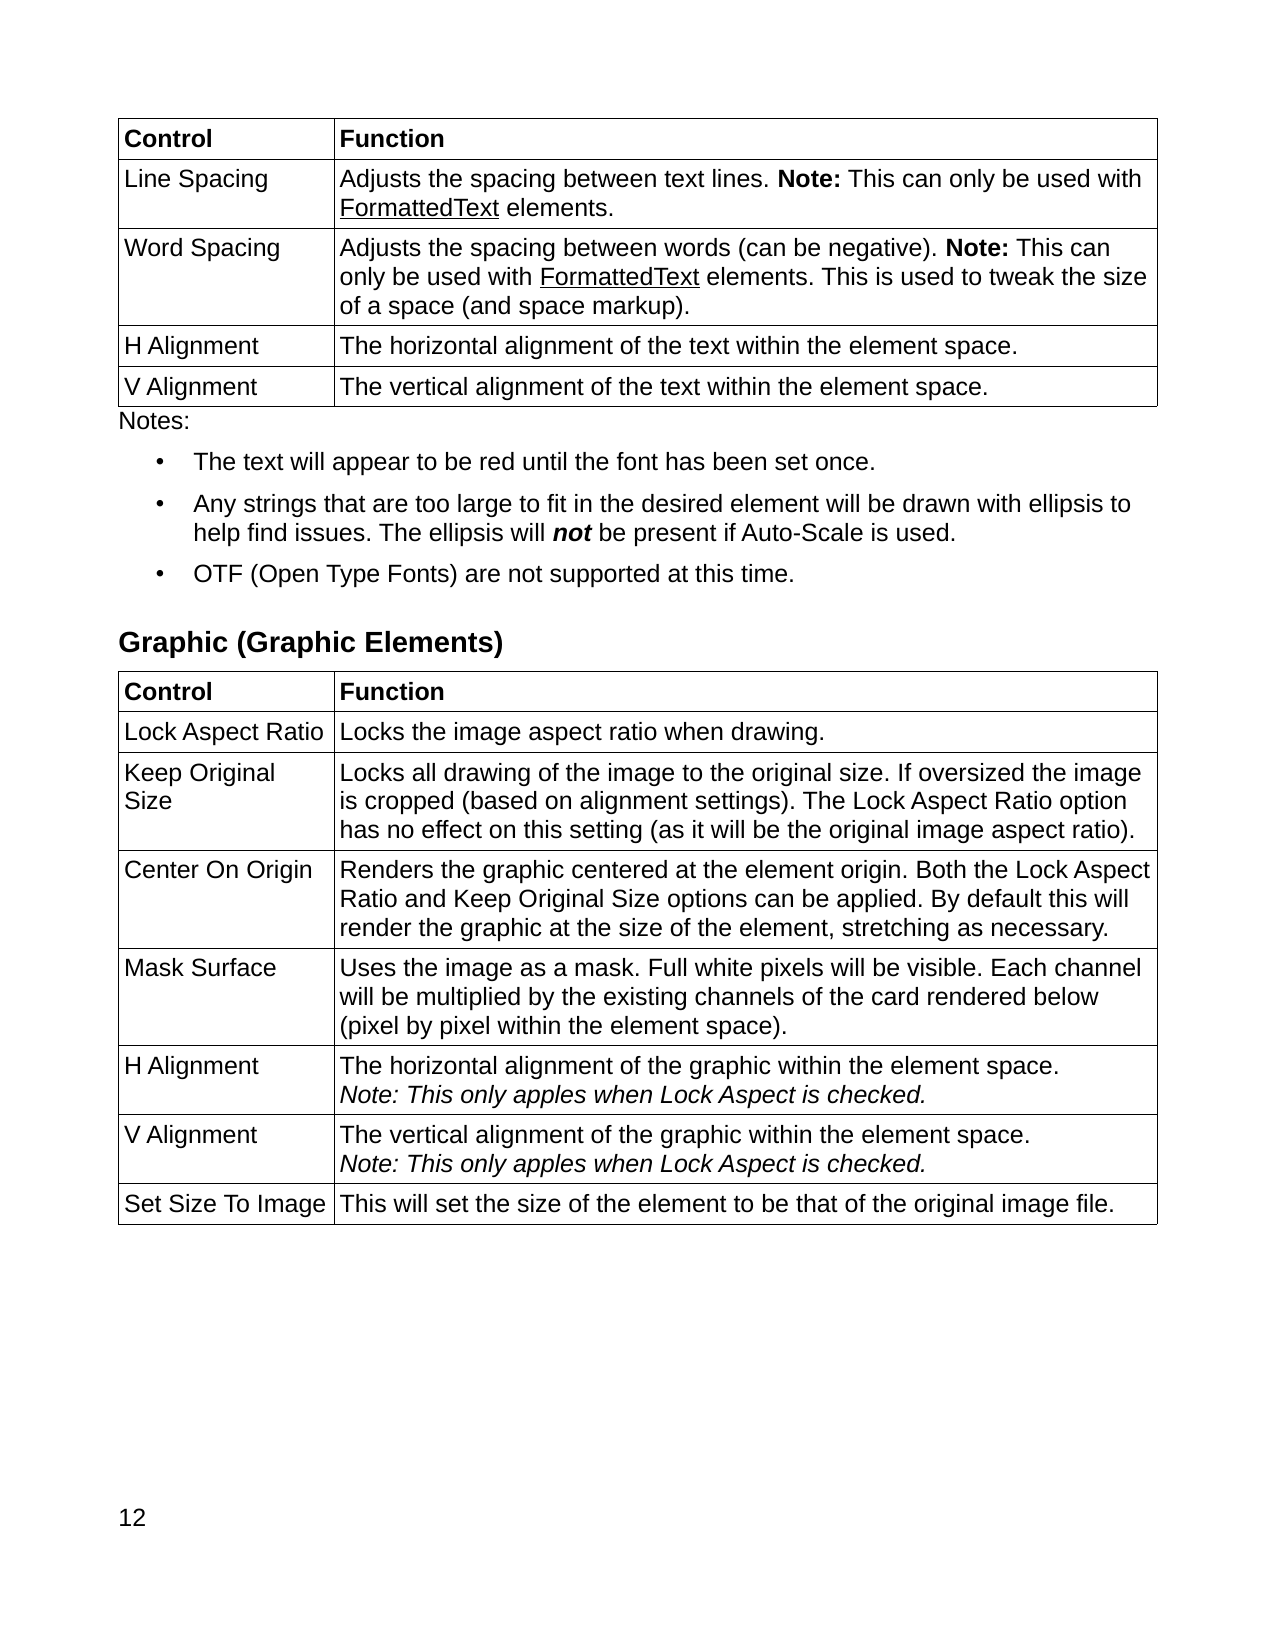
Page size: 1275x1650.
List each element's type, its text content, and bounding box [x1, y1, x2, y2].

table_cell Locks all drawing of the image to the original size. If oversized the image is cropped (based on alignment settings). The Lock Aspect Ratio option has no effect on this setting (as it will be the original image aspect ratio). [335, 753, 1157, 849]
table_cell The horizontal alignment of the text within the element space. [335, 326, 1157, 366]
table_header Function [335, 119, 1157, 158]
table_cell Word Spacing [119, 229, 334, 325]
table_header Control [119, 119, 334, 158]
list OTF (Open Type Fonts) are not supported at this time. [156, 559, 1157, 588]
table_cell V Alignment [119, 1115, 334, 1183]
table_cell Set Size To Image [119, 1184, 334, 1224]
table_header Control [119, 672, 334, 711]
subtitle Graphic (Graphic Elements) [118, 625, 1157, 659]
table_cell The vertical alignment of the graphic within the element space. Note: This only apples when Lock Aspect is checked. [335, 1115, 1157, 1183]
list The text will appear to be red until the font has been set once. [156, 447, 1157, 476]
table_cell This will set the size of the element to be that of the original image file. [335, 1184, 1157, 1224]
list Any strings that are too large to fit in the desired element will be drawn with ellipsis to help find issues. The ellipsis will not be present if Auto-Scale is used. [156, 489, 1157, 546]
table_cell Line Spacing [119, 160, 334, 227]
table_cell Keep Original Size [119, 753, 334, 849]
table_cell Adjusts the spacing between text lines. Note: This can only be used with FormattedText elements. [335, 160, 1157, 227]
table_cell Uses the image as a mask. Full white pixels will be visible. Each channel will be multiplied by the existing channels of the card rendered below (pixel by pixel within the element space). [335, 949, 1157, 1045]
table_header Function [335, 672, 1157, 711]
table_cell H Alignment [119, 326, 334, 366]
table_cell Renders the graphic centered at the element origin. Both the Lock Aspect Ratio and Keep Original Size options can be applied. By default this will render the graphic at the size of the element, stretching as necessary. [335, 851, 1157, 947]
table_cell Locks the image aspect ratio when drawing. [335, 712, 1157, 752]
table_cell The vertical alignment of the text within the element space. [335, 367, 1157, 406]
table_cell The horizontal alignment of the graphic within the element space. Note: This only apples when Lock Aspect is checked. [335, 1046, 1157, 1114]
table_cell H Alignment [119, 1046, 334, 1114]
table_cell Adjusts the spacing between words (can be negative). Note: This can only be used with FormattedText elements. This is used to tweak the size of a space (and space markup). [335, 229, 1157, 325]
text Notes: [118, 407, 1157, 435]
table_cell Lock Aspect Ratio [119, 712, 334, 752]
table_cell Center On Origin [119, 851, 334, 947]
table_cell V Alignment [119, 367, 334, 406]
table_cell Mask Surface [119, 949, 334, 1045]
